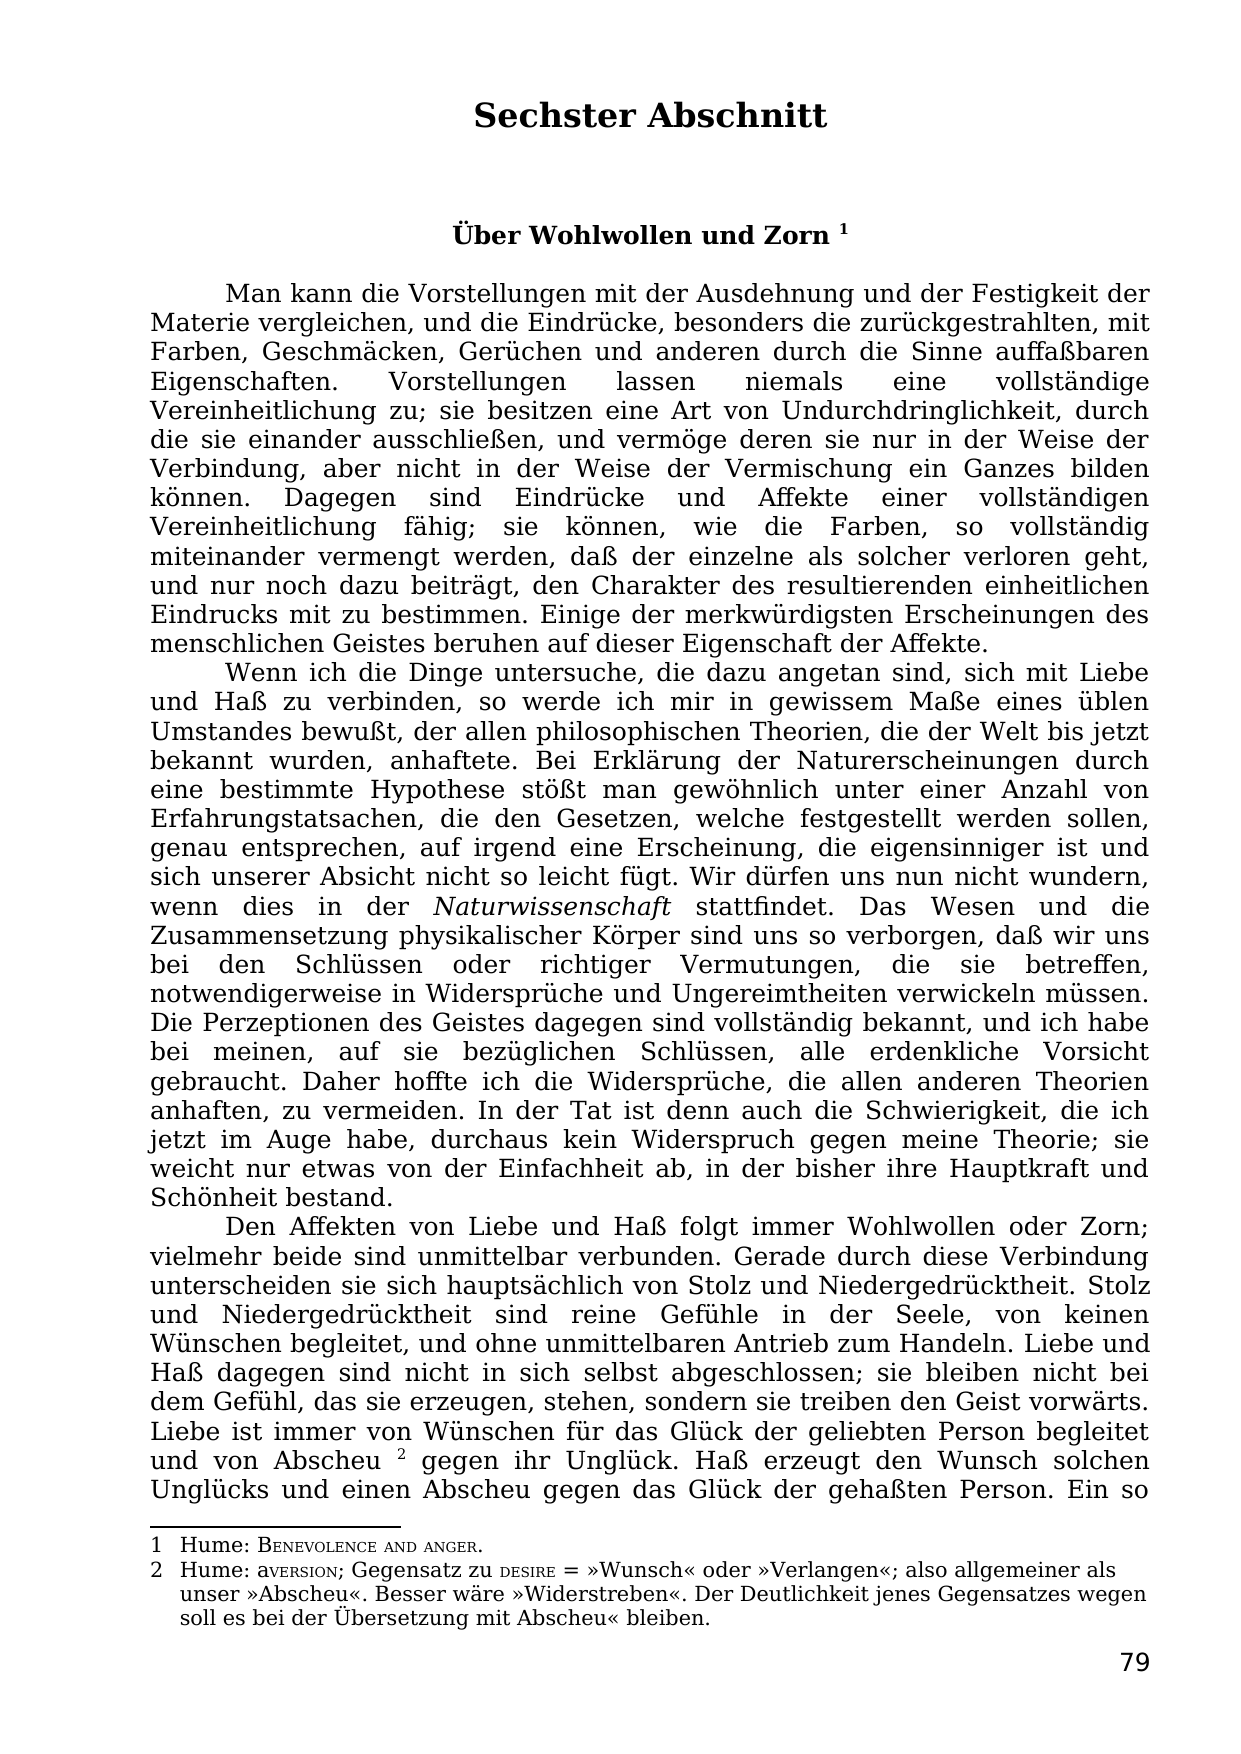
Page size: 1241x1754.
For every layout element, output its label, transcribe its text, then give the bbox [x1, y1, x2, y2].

text Man kann die Vorstellungen mit der Ausdehnung und der Festigkeit der Materie vergleichen, und die Eindrücke, besonders die zurückgestrahlten, mit Farben, Geschmäcken, Gerüchen und anderen durch die Sinne auffaßbaren Eigenschaften. Vorstellungen lassen niemals eine vollständige Vereinheitlichung zu; sie besitzen eine Art von Undurchdringlichkeit, durch die sie einander ausschließen, und vermöge deren sie nur in der Weise der Verbindung, aber nicht in der Weise der Vermischung ein Ganzes bilden können. Dagegen sind Eindrücke und Affekte einer vollständigen Vereinheitlichung fähig; sie können, wie die Farben, so vollständig miteinander vermengt werden, daß der einzelne als solcher verloren geht, und nur noch dazu beiträgt, den Charakter des resultierenden einheitlichen Eindrucks mit zu bestimmen. Einige der merkwürdigsten Erscheinungen des menschlichen Geistes beruhen auf dieser Eigenschaft der Affekte. [150, 279, 1151, 658]
text Über Wohlwollen und Zorn [150, 192, 1151, 250]
text Wenn ich die Dinge untersuche, die dazu angetan sind, sich mit Liebe und Haß zu verbinden, so werde ich mir in gewissem Maße eines üblen Umstandes bewußt, der allen philosophischen Theorien, die der Welt bis jetzt bekannt wurden, anhaftete. Bei Erklärung der Naturerscheinungen durch eine bestimmte Hypothese stößt man gewöhnlich unter einer Anzahl von Erfahrungstatsachen, die den Gesetzen, welche festgestellt werden sollen, genau entsprechen, auf irgend eine Erscheinung, die eigensinniger ist und sich unserer Absicht nicht so leicht fügt. Wir dürfen uns nun nicht wundern, wenn dies in der Naturwissenschaft stattfindet. Das Wesen und die Zusammensetzung physikalischer Körper sind uns so verborgen, daß wir uns bei den Schlüssen oder richtiger Vermutungen, die sie betreffen, notwendigerweise in Widersprüche und Ungereimtheiten verwickeln müssen. Die Perzeptionen des Geistes dagegen sind vollständig bekannt, und ich habe bei meinen, auf sie bezüglichen Schlüssen, alle erdenkliche Vorsicht gebraucht. Daher hoffte ich die Widersprüche, die allen anderen Theorien anhaften, zu vermeiden. In der Tat ist denn auch die Schwierigkeit, die ich jetzt im Auge habe, durchaus kein Widerspruch gegen meine Theorie; sie weicht nur etwas von der Einfachheit ab, in der bisher ihre Hauptkraft und Schönheit bestand. [150, 658, 1151, 1212]
text Hume: Benevolence and anger. [150, 1533, 1151, 1558]
text Hume: aversion; Gegensatz zu desire = »Wunsch« oder »Verlangen«; also allgemeiner als unser »Abscheu«. Besser wäre »Widerstreben«. Der Deutlichkeit jenes Gegensatzes wegen soll es bei der Übersetzung mit Abscheu« bleiben. [150, 1558, 1151, 1631]
text Sechster Abschnitt [150, 75, 1151, 135]
text Den Affekten von Liebe und Haß folgt immer Wohlwollen oder Zorn; vielmehr beide sind unmittelbar verbunden. Gerade durch diese Verbindung unterscheiden sie sich hauptsächlich von Stolz und Niedergedrücktheit. Stolz und Niedergedrücktheit sind reine Gefühle in der Seele, von keinen Wünschen begleitet, und ohne unmittelbaren Antrieb zum Handeln. Liebe und Haß dagegen sind nicht in sich selbst abgeschlossen; sie bleiben nicht bei dem Gefühl, das sie erzeugen, stehen, sondern sie treiben den Geist vorwärts. Liebe ist immer von Wünschen für das Glück der geliebten Person begleitet und von Abscheu gegen ihr Unglück. Haß erzeugt den Wunsch solchen Unglücks und einen Abscheu gegen das Glück der gehaßten Person. Ein so [150, 1212, 1151, 1504]
